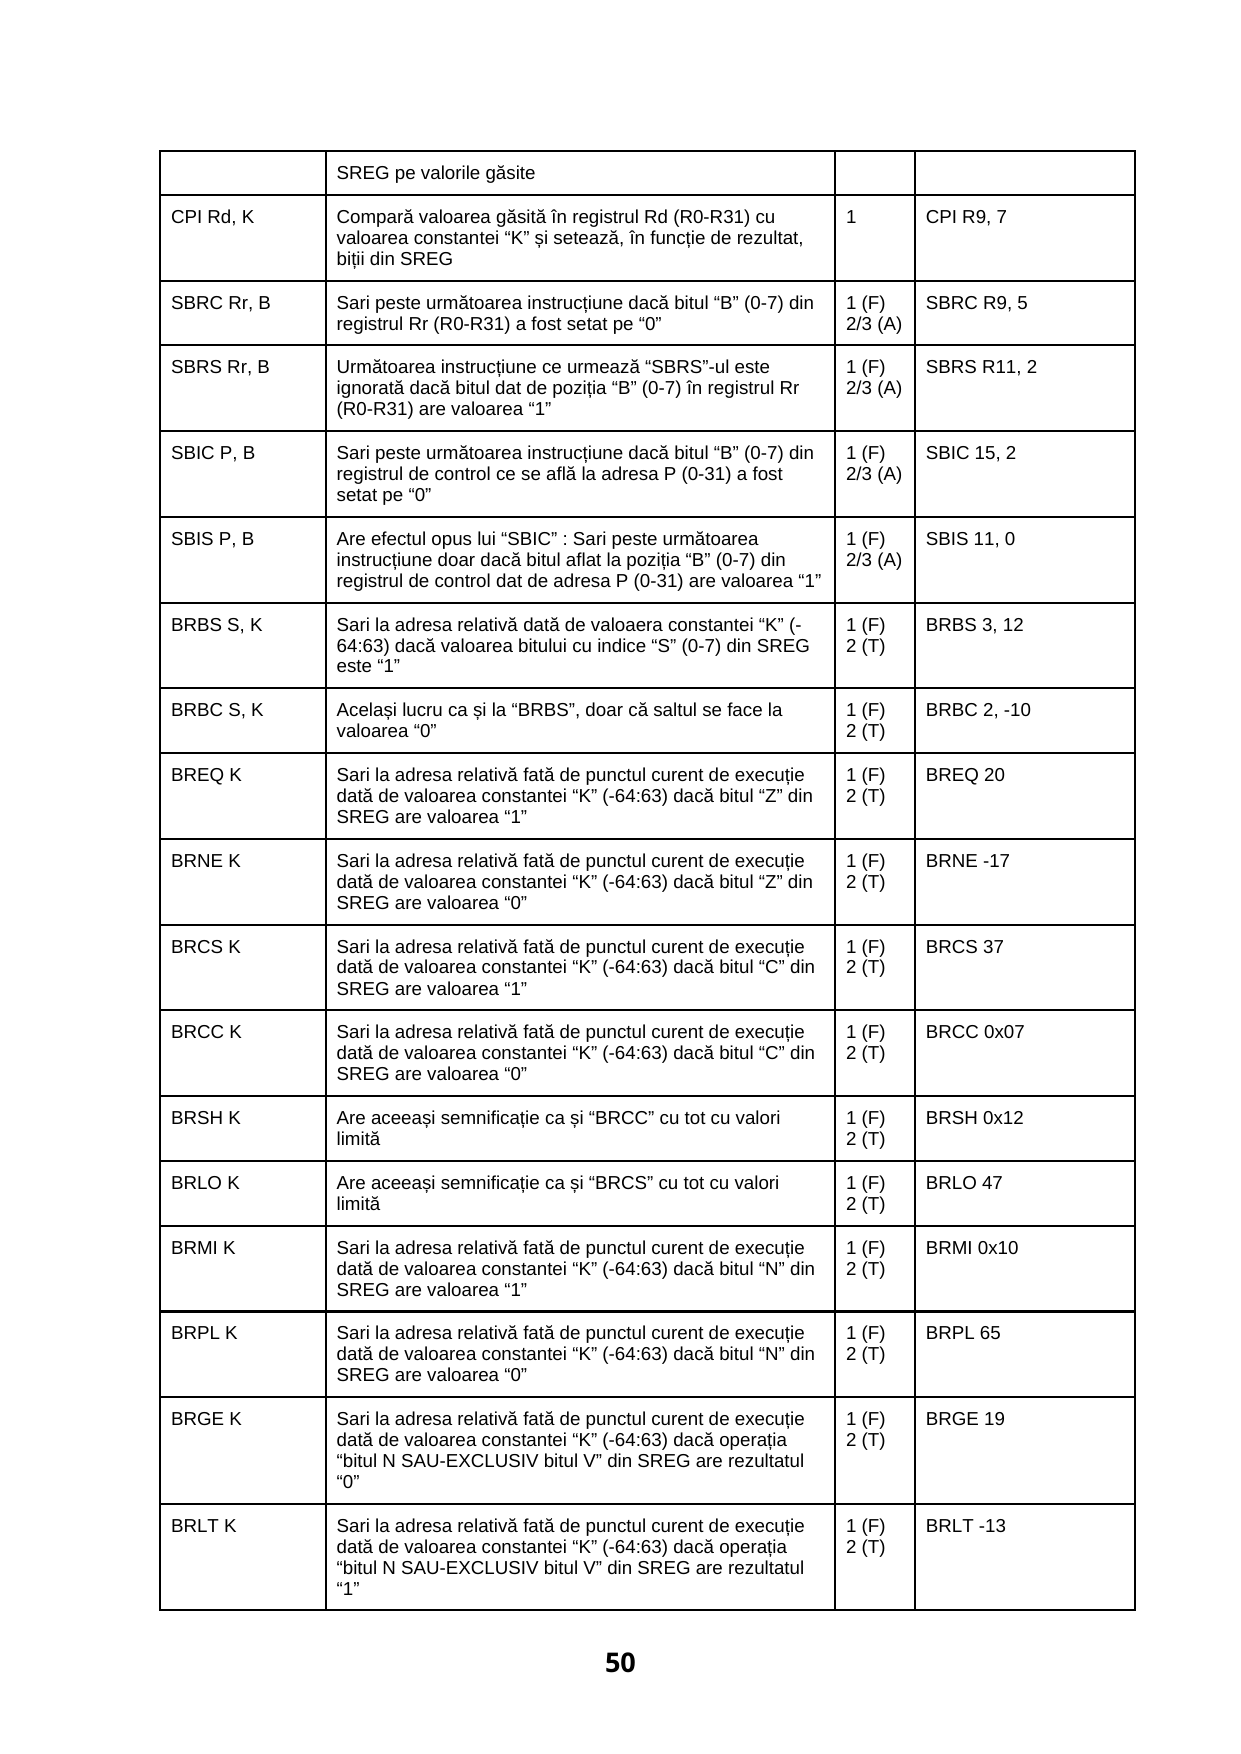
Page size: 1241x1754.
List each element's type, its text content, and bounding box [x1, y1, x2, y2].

table_cell BRLT K [161, 1505, 325, 1609]
table_cell BRLO 47 [916, 1162, 1134, 1224]
table_cell 1 (F) 2/3 (A) [836, 518, 914, 602]
table_cell BRSH 0x12 [916, 1097, 1134, 1160]
table_cell Același lucru ca și la “BRBS”, doar că saltul se face la valoarea “0” [327, 689, 834, 752]
table_cell 1 (F) 2 (T) [836, 1313, 914, 1396]
table_cell SBIC P, B [161, 432, 325, 516]
table_cell CPI R9, 7 [916, 196, 1134, 279]
table_cell Compară valoarea găsită în registrul Rd (R0-R31) cu valoarea constantei “K” și setează, în funcție de rezultat, biții din SREG [327, 196, 834, 279]
table_cell 1 (F) 2/3 (A) [836, 282, 914, 344]
table_cell 1 (F) 2 (T) [836, 604, 914, 687]
table_cell SBIS P, B [161, 518, 325, 602]
table_cell SBIC 15, 2 [916, 432, 1134, 516]
table_cell Sari la adresa relativă fată de punctul curent de execuție dată de valoarea constantei “K” (-64:63) dacă bitul “C” din SREG are valoarea “1” [327, 926, 834, 1009]
table_cell 1 (F) 2 (T) [836, 1011, 914, 1095]
table_cell Are efectul opus lui “SBIC” : Sari peste următoarea instrucțiune doar dacă bitul aflat la poziția “B” (0-7) din registrul de control dat de adresa P (0-31) are valoarea “1” [327, 518, 834, 602]
table_cell Are aceeași semnificație ca și “BRCC” cu tot cu valori limită [327, 1097, 834, 1160]
table_cell 1 (F) 2 (T) [836, 1097, 914, 1160]
table_cell BRCS K [161, 926, 325, 1009]
table_cell Sari la adresa relativă dată de valoaera constantei “K” (-64:63) dacă valoarea bitului cu indice “S” (0-7) din SREG este “1” [327, 604, 834, 687]
table_cell [161, 152, 325, 194]
table_cell BRSH K [161, 1097, 325, 1160]
table_cell SBIS 11, 0 [916, 518, 1134, 602]
table_cell Sari la adresa relativă fată de punctul curent de execuție dată de valoarea constantei “K” (-64:63) dacă bitul “N” din SREG are valoarea “1” [327, 1227, 834, 1310]
table_cell BRCC 0x07 [916, 1011, 1134, 1095]
table_cell BRPL K [161, 1313, 325, 1396]
table_cell BRLO K [161, 1162, 325, 1224]
table_cell Sari la adresa relativă fată de punctul curent de execuție dată de valoarea constantei “K” (-64:63) dacă operația “bitul N SAU-EXCLUSIV bitul V” din SREG are rezultatul “0” [327, 1398, 834, 1503]
table_cell BRNE -17 [916, 840, 1134, 923]
table_cell 1 (F) 2 (T) [836, 1227, 914, 1310]
table_cell CPI Rd, K [161, 196, 325, 279]
table_cell Are aceeași semnificație ca și “BRCS” cu tot cu valori limită [327, 1162, 834, 1224]
table_cell Sari la adresa relativă fată de punctul curent de execuție dată de valoarea constantei “K” (-64:63) dacă operația “bitul N SAU-EXCLUSIV bitul V” din SREG are rezultatul “1” [327, 1505, 834, 1609]
table_cell BRBC S, K [161, 689, 325, 752]
table_cell BRLT -13 [916, 1505, 1134, 1609]
table_cell BRBS 3, 12 [916, 604, 1134, 687]
table_cell 1 (F) 2 (T) [836, 689, 914, 752]
table_cell 1 (F) 2/3 (A) [836, 432, 914, 516]
table_cell BRGE 19 [916, 1398, 1134, 1503]
table_cell BRGE K [161, 1398, 325, 1503]
table_cell BREQ K [161, 754, 325, 838]
table_cell 1 (F) 2 (T) [836, 840, 914, 923]
table_cell BRNE K [161, 840, 325, 923]
table_cell BREQ 20 [916, 754, 1134, 838]
table_cell BRCS 37 [916, 926, 1134, 1009]
table_cell [916, 152, 1134, 194]
table_cell BRBC 2, -10 [916, 689, 1134, 752]
table_cell 1 (F) 2 (T) [836, 1162, 914, 1224]
table_cell Sari la adresa relativă fată de punctul curent de execuție dată de valoarea constantei “K” (-64:63) dacă bitul “N” din SREG are valoarea “0” [327, 1313, 834, 1396]
table_cell Sari la adresa relativă fată de punctul curent de execuție dată de valoarea constantei “K” (-64:63) dacă bitul “Z” din SREG are valoarea “1” [327, 754, 834, 838]
table_cell SBRC Rr, B [161, 282, 325, 344]
table_cell SBRS R11, 2 [916, 346, 1134, 430]
table_cell 1 (F) 2/3 (A) [836, 346, 914, 430]
table_cell SREG pe valorile găsite [327, 152, 834, 194]
table_cell 1 (F) 2 (T) [836, 1398, 914, 1503]
table_cell Sari la adresa relativă fată de punctul curent de execuție dată de valoarea constantei “K” (-64:63) dacă bitul “C” din SREG are valoarea “0” [327, 1011, 834, 1095]
table_cell 1 (F) 2 (T) [836, 1505, 914, 1609]
table_cell 1 (F) 2 (T) [836, 926, 914, 1009]
table_cell Sari la adresa relativă fată de punctul curent de execuție dată de valoarea constantei “K” (-64:63) dacă bitul “Z” din SREG are valoarea “0” [327, 840, 834, 923]
table_cell [836, 152, 914, 194]
table_cell Sari peste următoarea instrucțiune dacă bitul “B” (0-7) din registrul Rr (R0-R31) a fost setat pe “0” [327, 282, 834, 344]
table_cell BRMI 0x10 [916, 1227, 1134, 1310]
table_cell BRPL 65 [916, 1313, 1134, 1396]
table_cell 1 [836, 196, 914, 279]
table_cell BRMI K [161, 1227, 325, 1310]
table_cell SBRS Rr, B [161, 346, 325, 430]
table_cell SBRC R9, 5 [916, 282, 1134, 344]
table_cell BRBS S, K [161, 604, 325, 687]
table_cell Sari peste următoarea instrucțiune dacă bitul “B” (0-7) din registrul de control ce se află la adresa P (0-31) a fost setat pe “0” [327, 432, 834, 516]
table_cell BRCC K [161, 1011, 325, 1095]
table_cell Următoarea instrucțiune ce urmează “SBRS”-ul este ignorată dacă bitul dat de poziția “B” (0-7) în registrul Rr (R0-R31) are valoarea “1” [327, 346, 834, 430]
table_cell 1 (F) 2 (T) [836, 754, 914, 838]
